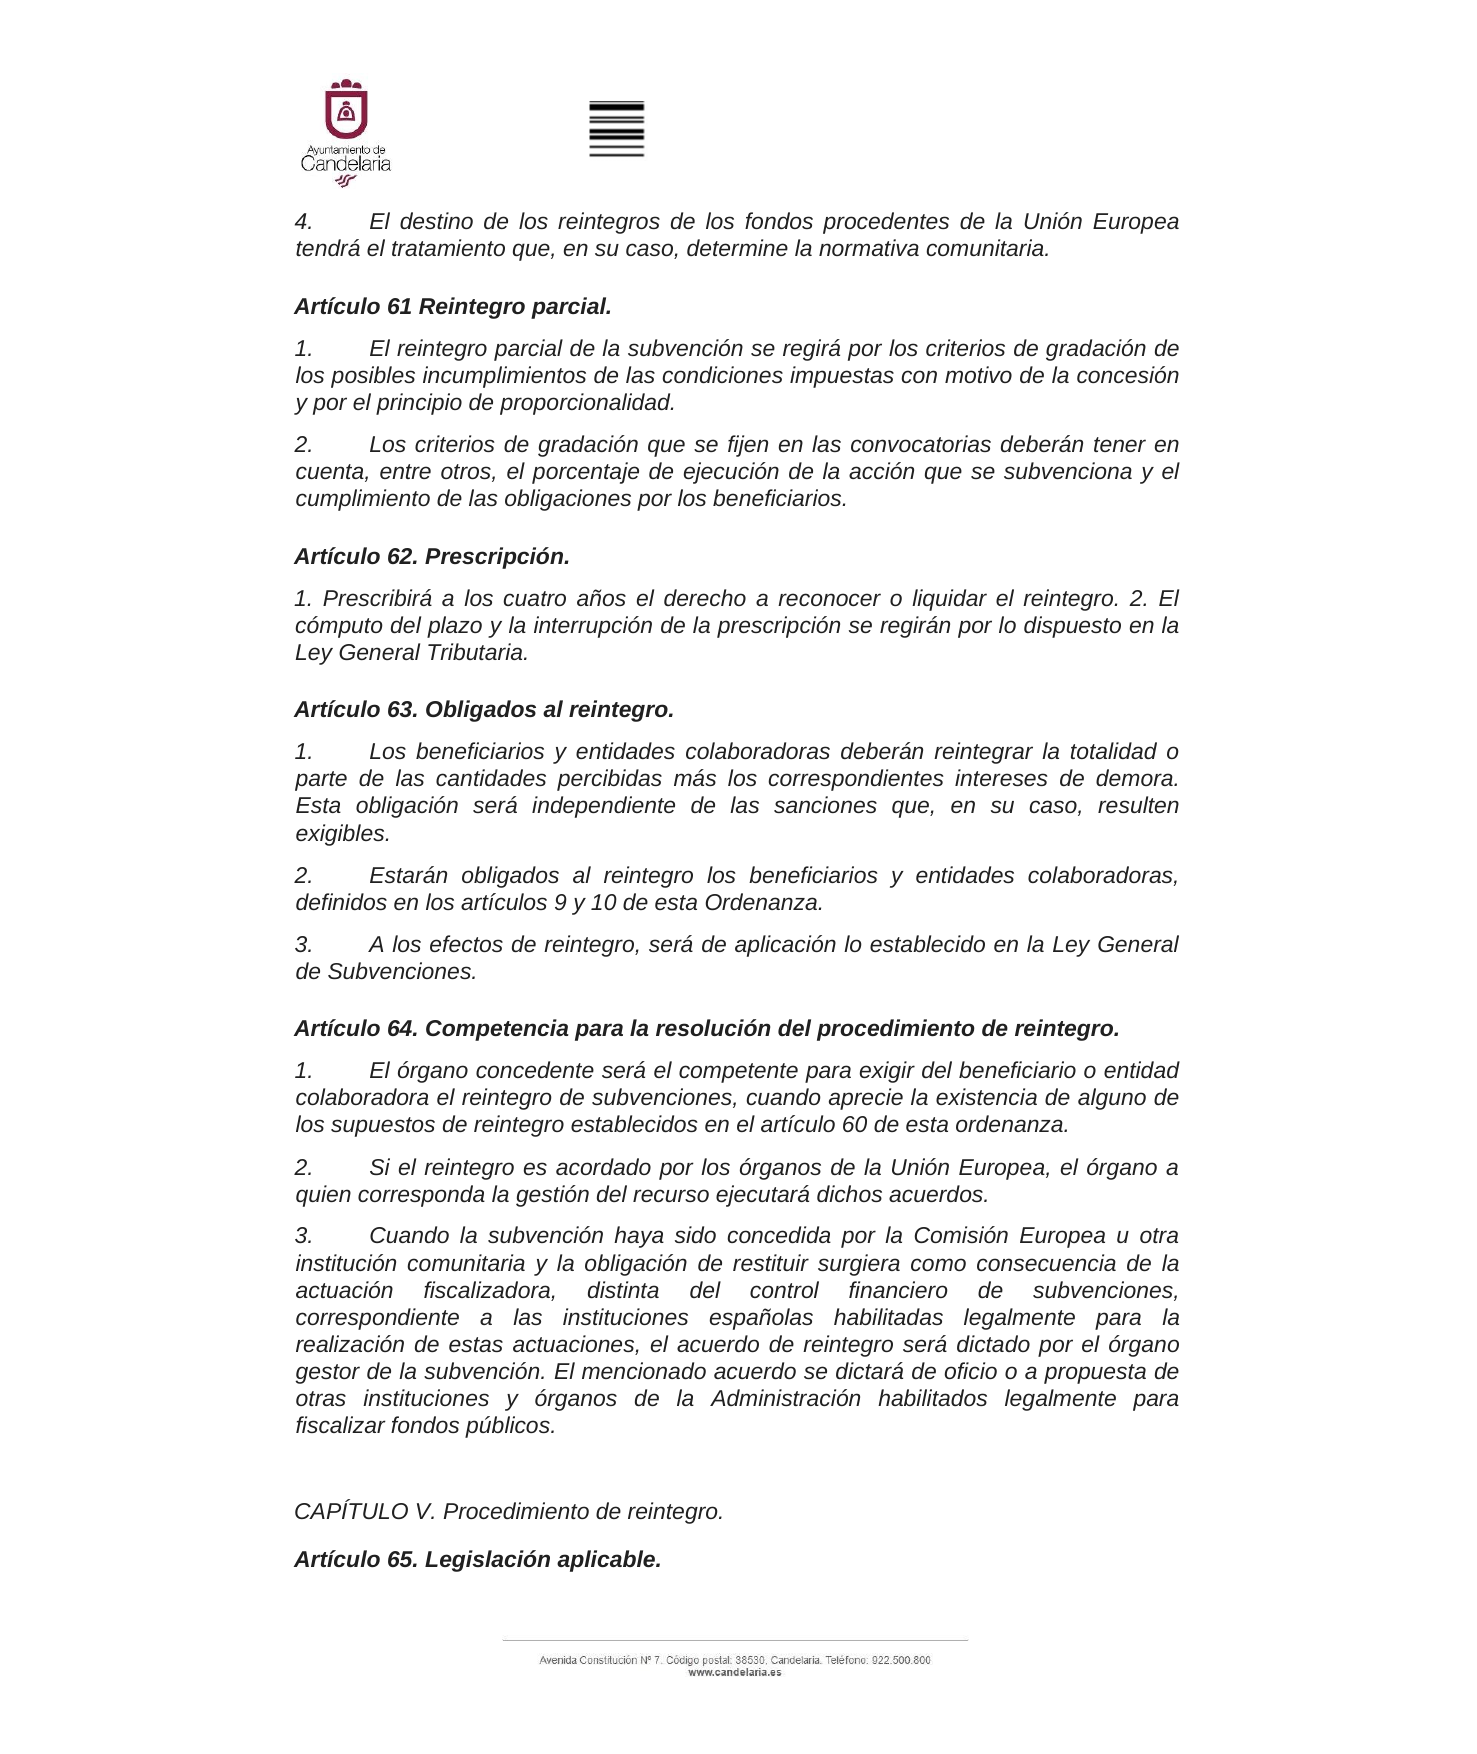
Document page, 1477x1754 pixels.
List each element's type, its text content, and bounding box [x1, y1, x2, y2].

text Artículo 63. Obligados al reintegro. [294, 696, 1183, 723]
list Los beneficiarios y entidades colaboradoras deberán reintegrar la totalidad o parte de las cantidades percibidas más los correspondientes intereses de demora. Esta obligación será independiente de las sanciones que, en su caso, resulten exigibles. [294, 738, 1182, 846]
list El destino de los reintegros de los fondos procedentes de la Unión Europea tendrá el tratamiento que, en su caso, determine la normativa comunitaria. [294, 208, 1182, 261]
list El órgano concedente será el competente para exigir del beneficiario o entidad colaboradora el reintegro de subvenciones, cuando aprecie la existencia de alguno de los supuestos de reintegro establecidos en el artículo 60 de esta ordenanza. [294, 1057, 1182, 1138]
text Artículo 62. Prescripción. [294, 543, 1183, 569]
text CAPÍTULO V. Procedimiento de reintegro. [294, 1498, 1182, 1524]
list Los criterios de gradación que se fijen en las convocatorias deberán tener en cuenta, entre otros, el porcentaje de ejecución de la acción que se subvenciona y el cumplimiento de las obligaciones por los beneficiarios. [294, 431, 1182, 511]
text Artículo 61 Reintegro parcial. [294, 293, 1183, 319]
list A los efectos de reintegro, será de aplicación lo establecido en la Ley General de Subvenciones. [294, 931, 1182, 984]
text Artículo 64. Competencia para la resolución del procedimiento de reintegro. [294, 1015, 1183, 1042]
list Si el reintegro es acordado por los órganos de la Unión Europea, el órgano a quien corresponda la gestión del recurso ejecutará dichos acuerdos. [294, 1153, 1182, 1207]
list Cuando la subvención haya sido concedida por la Comisión Europea u otra institución comunitaria y la obligación de restituir surgiera como consecuencia de la actuación fiscalizadora, distinta del control financiero de subvenciones, correspondiente a las instituciones españolas habilitadas legalmente para la realización de estas actuaciones, el acuerdo de reintegro será dictado por el órgano gestor de la subvención. El mencionado acuerdo se dictará de oficio o a propuesta de otras instituciones y órganos de la Administración habilitados legalmente para fiscalizar fondos públicos. [294, 1222, 1182, 1438]
text Artículo 65. Legislación aplicable. [294, 1546, 1183, 1572]
text 1. Prescribirá a los cuatro años el derecho a reconocer o liquidar el reintegro. 2. El cómputo del plazo y la interrupción de la prescripción se regirán por lo dispuesto en la Ley General Tributaria. [294, 584, 1182, 665]
list Estarán obligados al reintegro los beneficiarios y entidades colaboradoras, definidos en los artículos 9 y 10 de esta Ordenanza. [294, 862, 1182, 915]
list El reintegro parcial de la subvención se regirá por los criterios de gradación de los posibles incumplimientos de las condiciones impuestas con motivo de la concesión y por el principio de proporcionalidad. [294, 335, 1182, 415]
